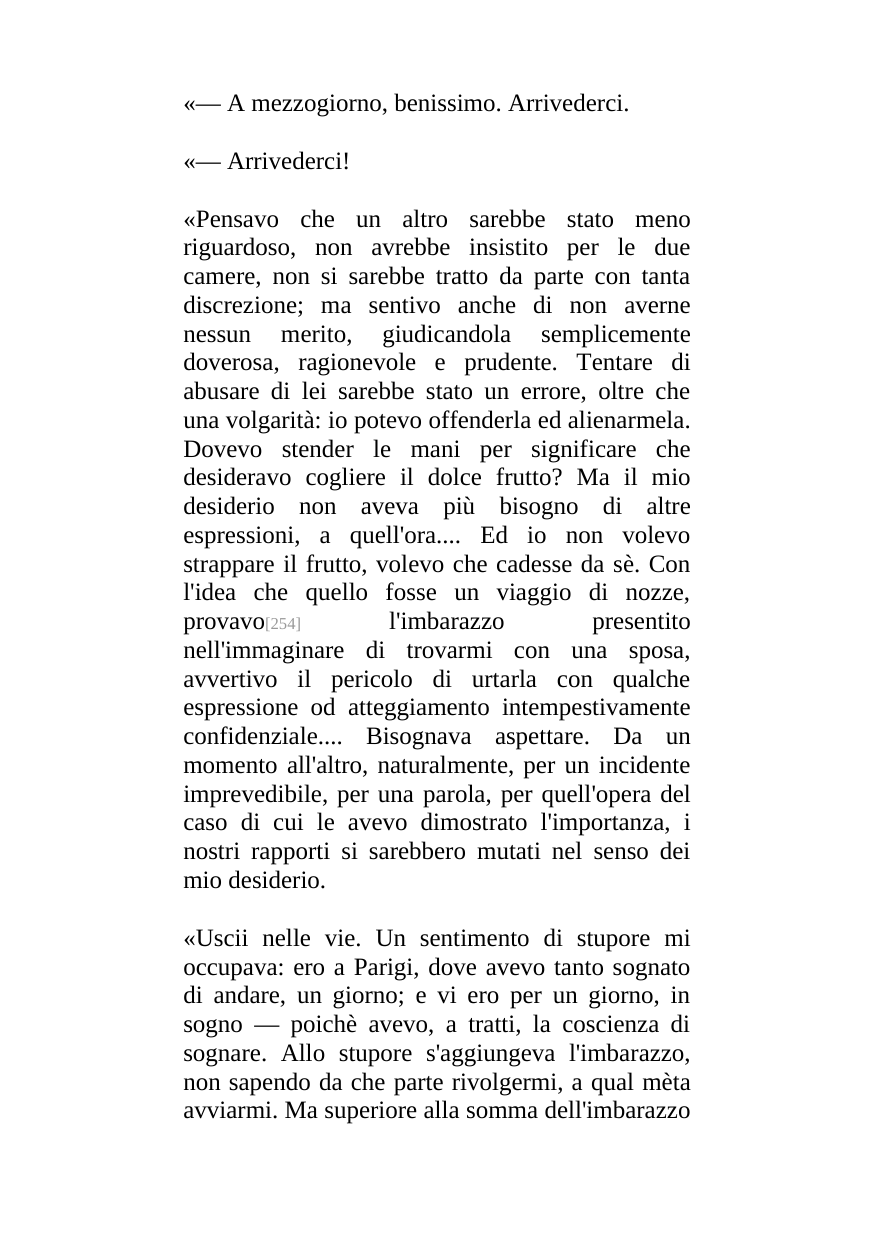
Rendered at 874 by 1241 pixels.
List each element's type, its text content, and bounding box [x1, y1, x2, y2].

text «Uscii nelle vie. Un sentimento di stupore mi occupava: ero a Parigi, dove avevo tanto sognato di andare, un giorno; e vi ero per un giorno, in sogno — poichè avevo, a tratti, la coscienza di sognare. Allo stupore s'aggiungeva l'imbarazzo, non sapendo da che parte rivolgermi, a qual mèta avviarmi. Ma superiore alla somma dell'imbarazzo [183, 923, 691, 1124]
text «— Arrivederci! [183, 146, 691, 174]
text «Pensavo che un altro sarebbe stato meno riguardoso, non avrebbe insistito per le due camere, non si sarebbe tratto da parte con tanta discrezione; ma sentivo anche di non averne nessun merito, giudicandola semplicemente doverosa, ragionevole e prudente. Tentare di abusare di lei sarebbe stato un errore, oltre che una volgarità: io potevo offenderla ed alienarmela. Dovevo stender le mani per significare che desideravo cogliere il dolce frutto? Ma il mio desiderio non aveva più bisogno di altre espressioni, a quell'ora.... Ed io non volevo strappare il frutto, volevo che cadesse da sè. Con l'idea che quello fosse un viaggio di nozze, provavo[254] l'imbarazzo presentito nell'immaginare di trovarmi con una sposa, avvertivo il pericolo di urtarla con qualche espressione od atteggiamento intempestivamente confidenziale.... Bisognava aspettare. Da un momento all'altro, naturalmente, per un incidente imprevedibile, per una parola, per quell'opera del caso di cui le avevo dimostrato l'importanza, i nostri rapporti si sarebbero mutati nel senso dei mio desiderio. [183, 204, 691, 894]
text «— A mezzogiorno, benissimo. Arrivederci. [183, 88, 691, 117]
